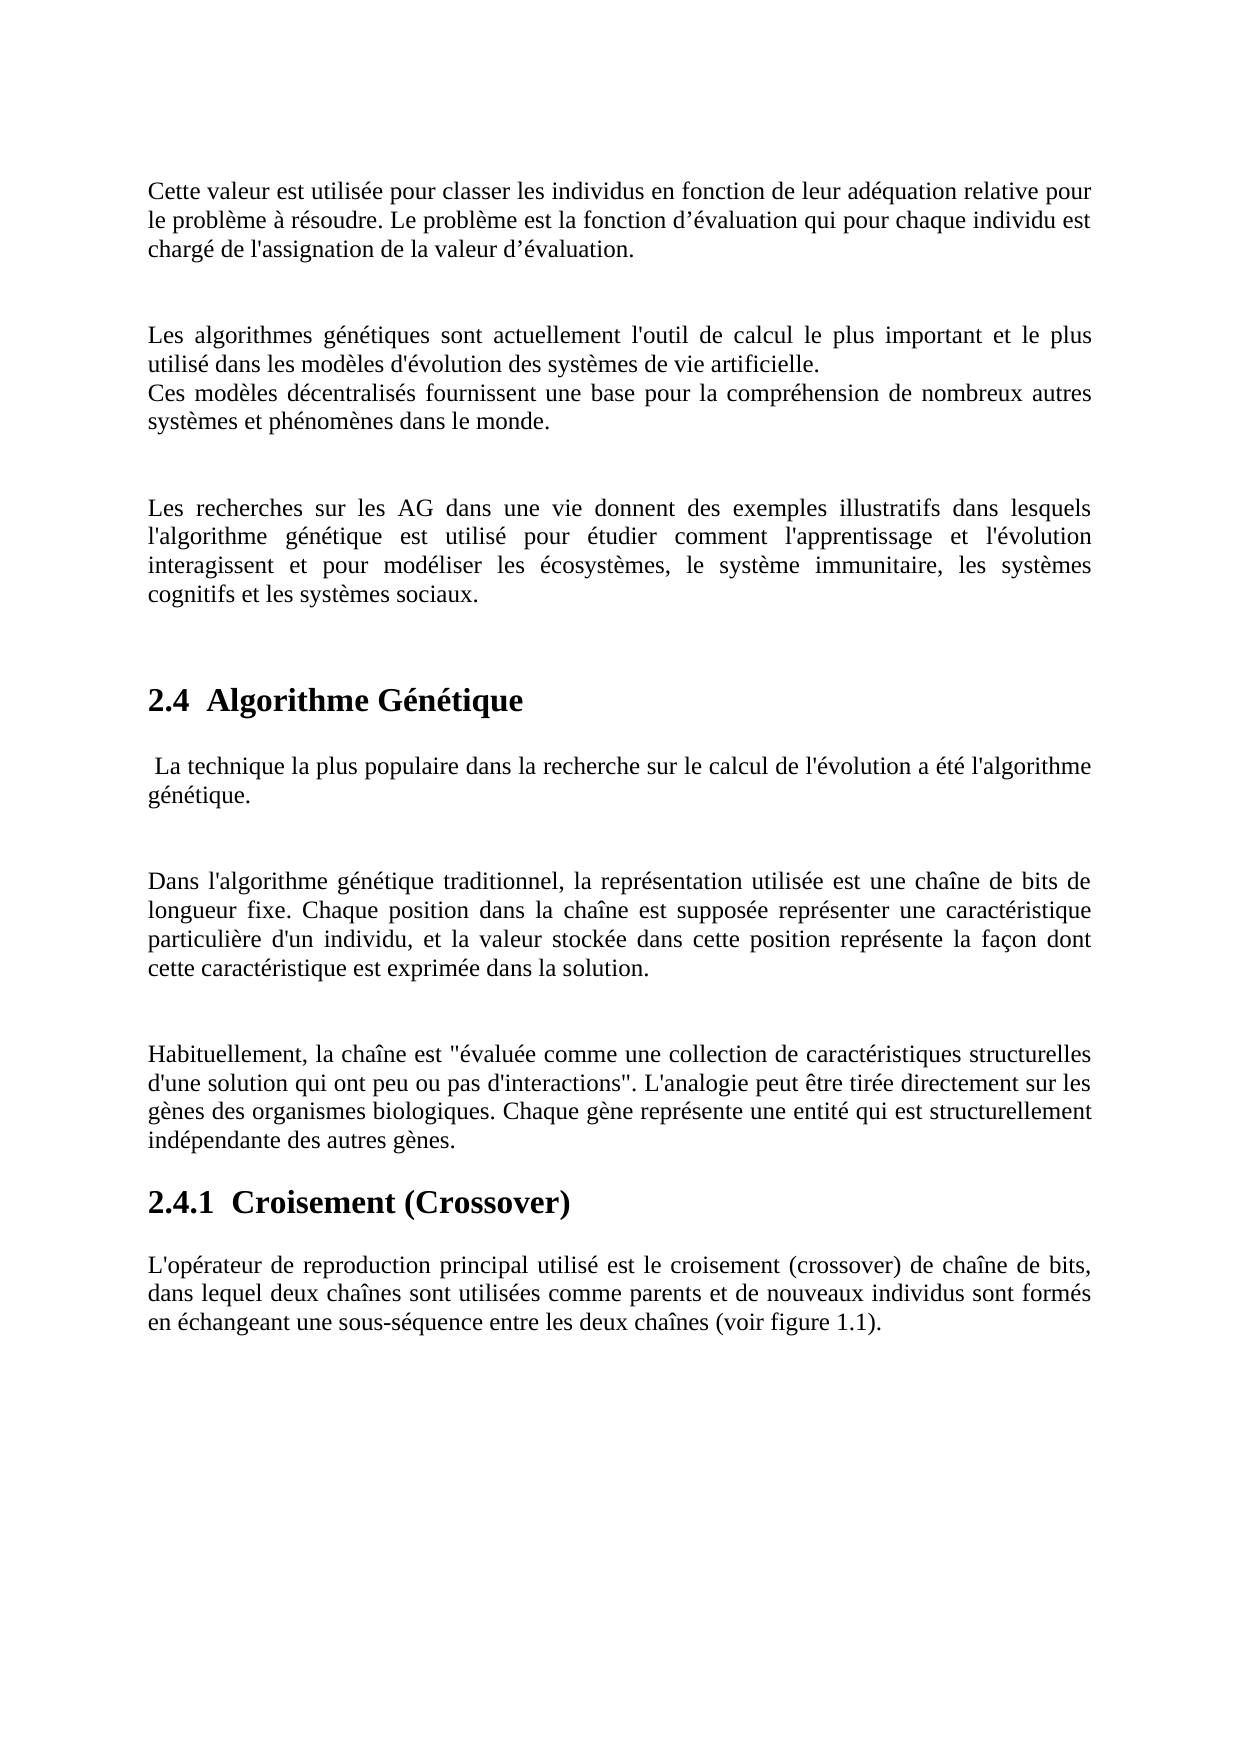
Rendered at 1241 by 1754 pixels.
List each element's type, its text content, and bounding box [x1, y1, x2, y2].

text Les recherches sur les AG dans une vie donnent des exemples illustratifs dans lesquels l'algorithme génétique est utilisé pour étudier comment l'apprentissage et l'évolution interagissent et pour modéliser les écosystèmes, le système immunitaire, les systèmes cognitifs et les systèmes sociaux. [148, 493, 1093, 608]
text Les algorithmes génétiques sont actuellement l'outil de calcul le plus important et le plus utilisé dans les modèles d'évolution des systèmes de vie artificielle. [148, 320, 1093, 378]
text Dans l'algorithme génétique traditionnel, la représentation utilisée est une chaîne de bits de longueur fixe. Chaque position dans la chaîne est supposée représenter une caractéristique particulière d'un individu, et la valeur stockée dans cette position représente la façon dont cette caractéristique est exprimée dans la solution. [148, 866, 1093, 981]
text Ces modèles décentralisés fournissent une base pour la compréhension de nombreux autres systèmes et phénomènes dans le monde. [148, 378, 1093, 435]
text La technique la plus populaire dans la recherche sur le calcul de l'évolution a été l'algorithme génétique. [148, 751, 1093, 809]
text 2.4.1 Croisement (Crossover) [148, 1183, 1093, 1221]
text 2.4 Algorithme Génétique [148, 665, 1093, 723]
text Cette valeur est utilisée pour classer les individus en fonction de leur adéquation relative pour le problème à résoudre. Le problème est la fonction d’évaluation qui pour chaque individu est chargé de l'assignation de la valeur d’évaluation. [148, 176, 1093, 263]
text Habituellement, la chaîne est "évaluée comme une collection de caractéristiques structurelles d'une solution qui ont peu ou pas d'interactions". L'analogie peut être tirée directement sur les gènes des organismes biologiques. Chaque gène représente une entité qui est structurellement indépendante des autres gènes. [148, 1039, 1093, 1154]
text L'opérateur de reproduction principal utilisé est le croisement (crossover) de chaîne de bits, dans lequel deux chaînes sont utilisées comme parents et de nouveaux individus sont formés en échangeant une sous-séquence entre les deux chaînes (voir figure 1.1). [148, 1250, 1093, 1336]
